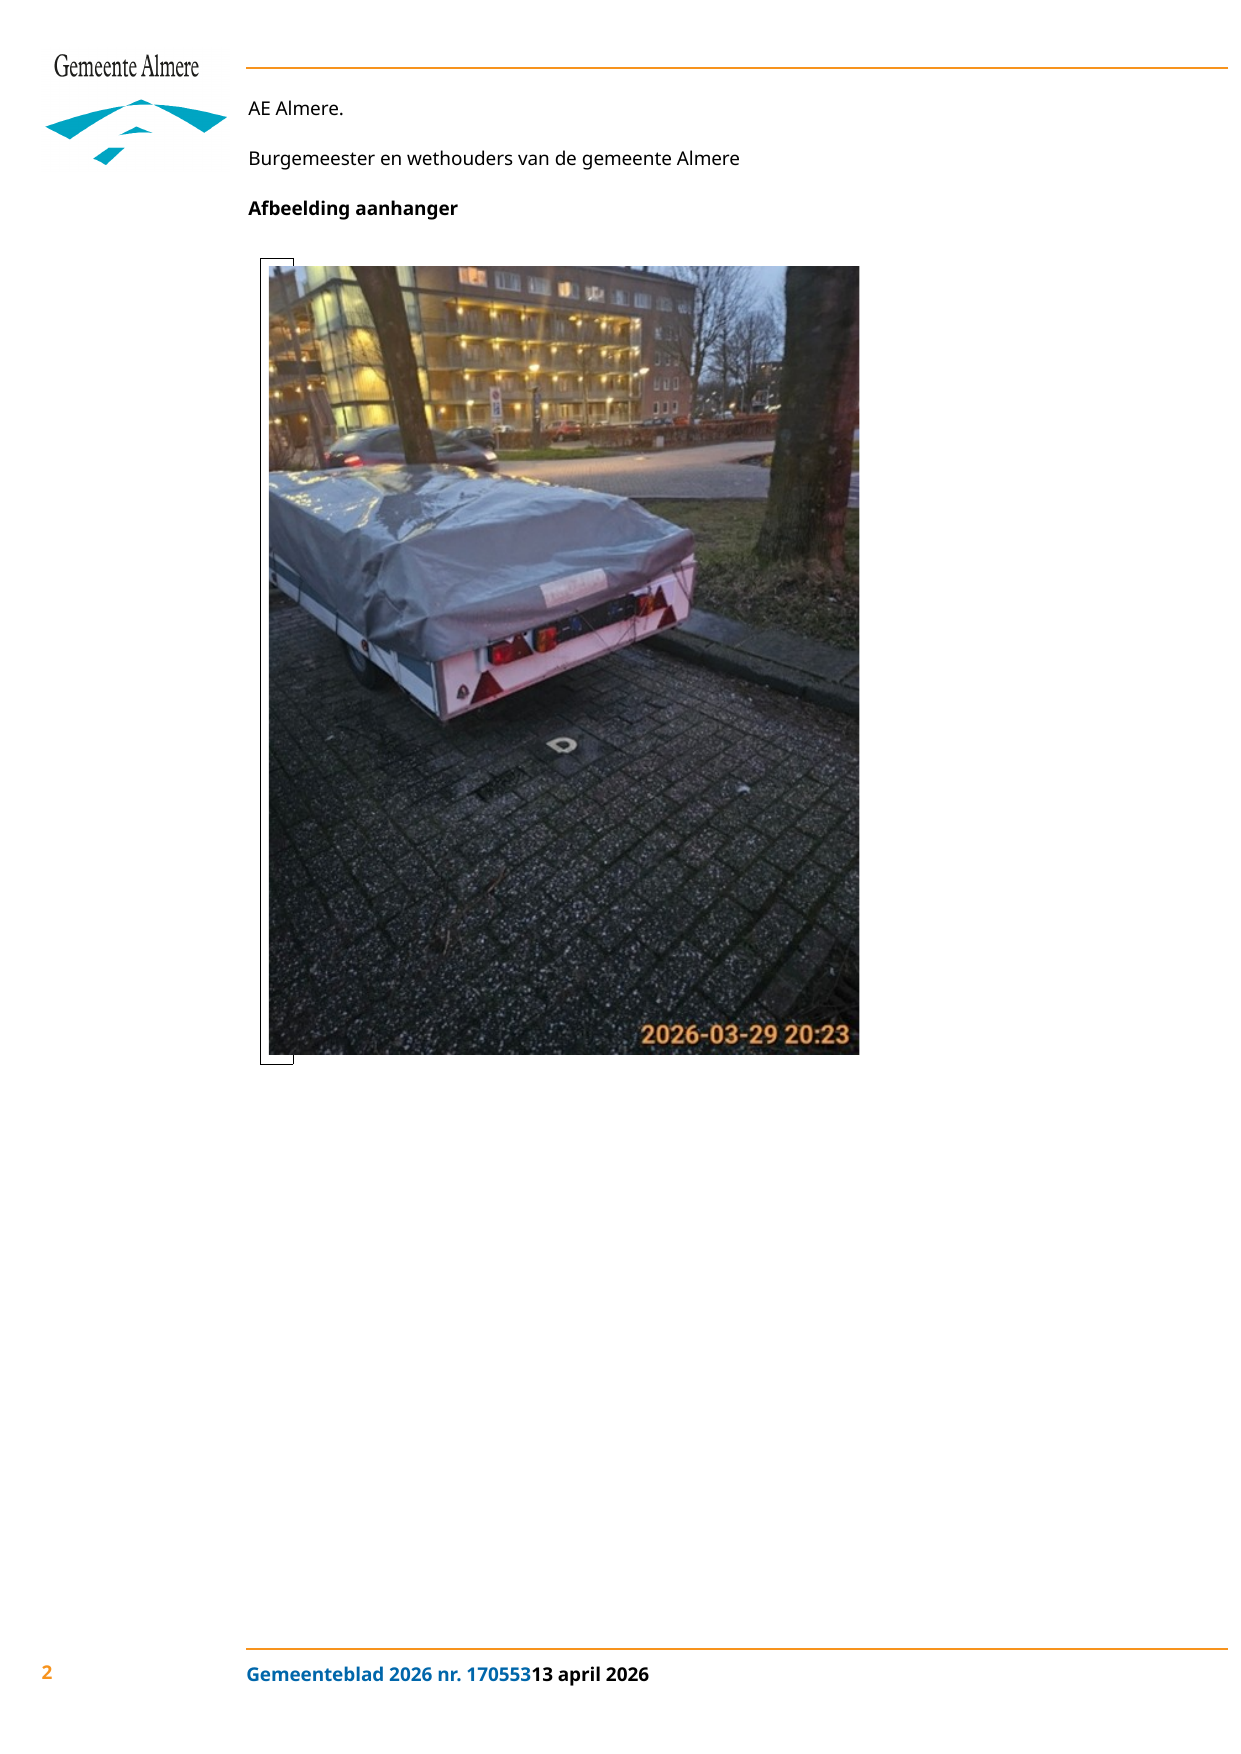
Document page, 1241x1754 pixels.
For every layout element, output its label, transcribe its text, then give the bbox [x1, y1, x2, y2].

text Burgemeester en wethouders van de gemeente Almere [248, 145, 1152, 171]
picture [41, 47, 231, 172]
text AE Almere. [248, 95, 1152, 121]
text Afbeelding aanhanger [248, 196, 1152, 221]
picture [268, 266, 860, 1055]
